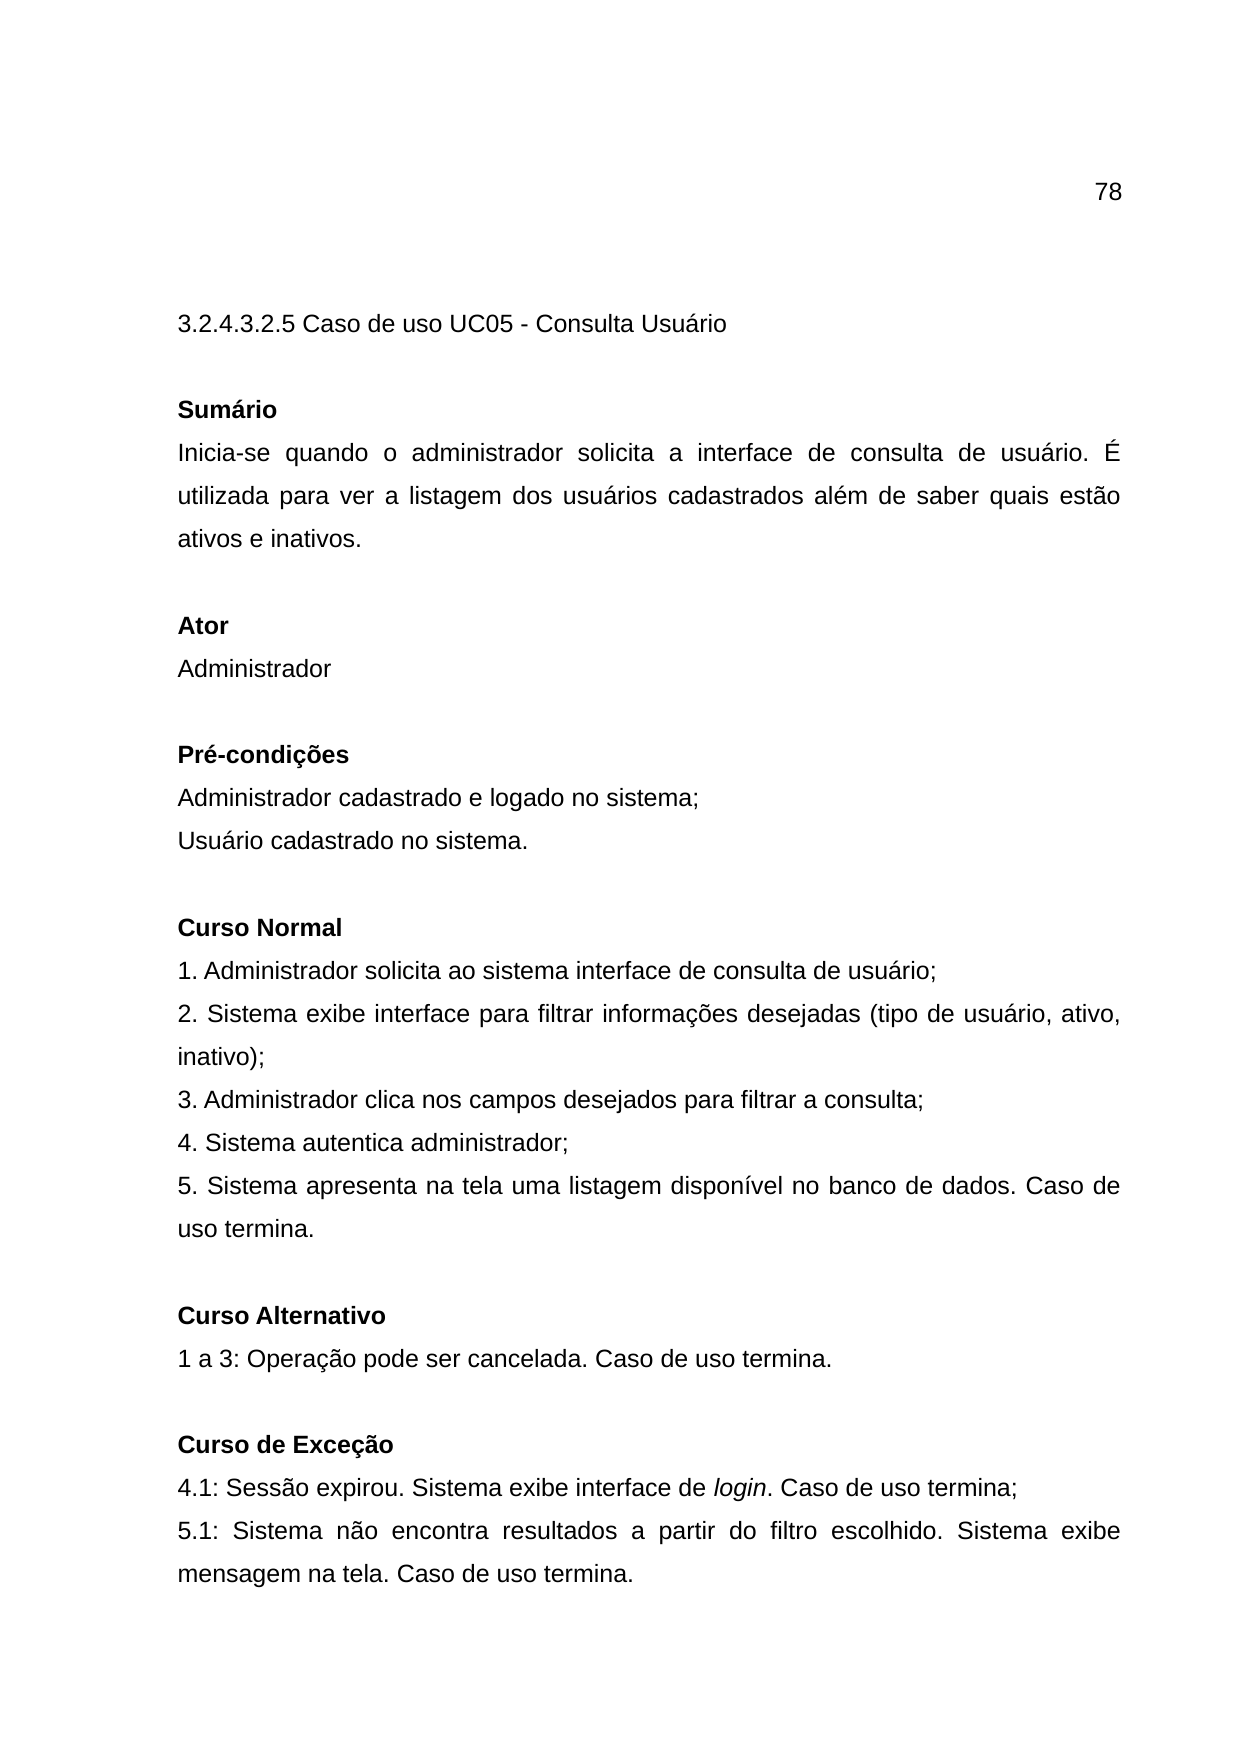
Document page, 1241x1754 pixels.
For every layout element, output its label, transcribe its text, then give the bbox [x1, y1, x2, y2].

text Sumário [177, 395, 1122, 424]
text 1 a 3: Operação pode ser cancelada. Caso de uso termina. [177, 1344, 1122, 1373]
text 2. Sistema exibe interface para filtrar informações desejadas (tipo de usuário, ativo, inativo); [177, 999, 1122, 1071]
text Usuário cadastrado no sistema. [177, 826, 1122, 855]
text 1. Administrador solicita ao sistema interface de consulta de usuário; [177, 956, 1122, 984]
text 5.1: Sistema não encontra resultados a partir do filtro escolhido. Sistema exibe mensagem na tela. Caso de uso termina. [177, 1516, 1122, 1588]
text 3.2.4.3.2.5 Caso de uso UC05 - Consulta Usuário [177, 309, 1122, 338]
text Administrador cadastrado e logado no sistema; [177, 783, 1122, 812]
text Ator [177, 611, 1122, 639]
text 4.1: Sessão expirou. Sistema exibe interface de login. Caso de uso termina; [177, 1473, 1122, 1502]
text 4. Sistema autentica administrador; [177, 1128, 1122, 1157]
text Curso Alternativo [177, 1301, 1122, 1329]
text 3. Administrador clica nos campos desejados para filtrar a consulta; [177, 1085, 1122, 1114]
text 5. Sistema apresenta na tela uma listagem disponível no banco de dados. Caso de uso termina. [177, 1171, 1122, 1243]
text Administrador [177, 654, 1122, 683]
text Pré-condições [177, 740, 1122, 769]
text Curso Normal [177, 913, 1122, 941]
text Inicia-se quando o administrador solicita a interface de consulta de usuário. É utilizada para ver a listagem dos usuários cadastrados além de saber quais estão ativos e inativos. [177, 438, 1122, 553]
text Curso de Exceção [177, 1430, 1122, 1459]
